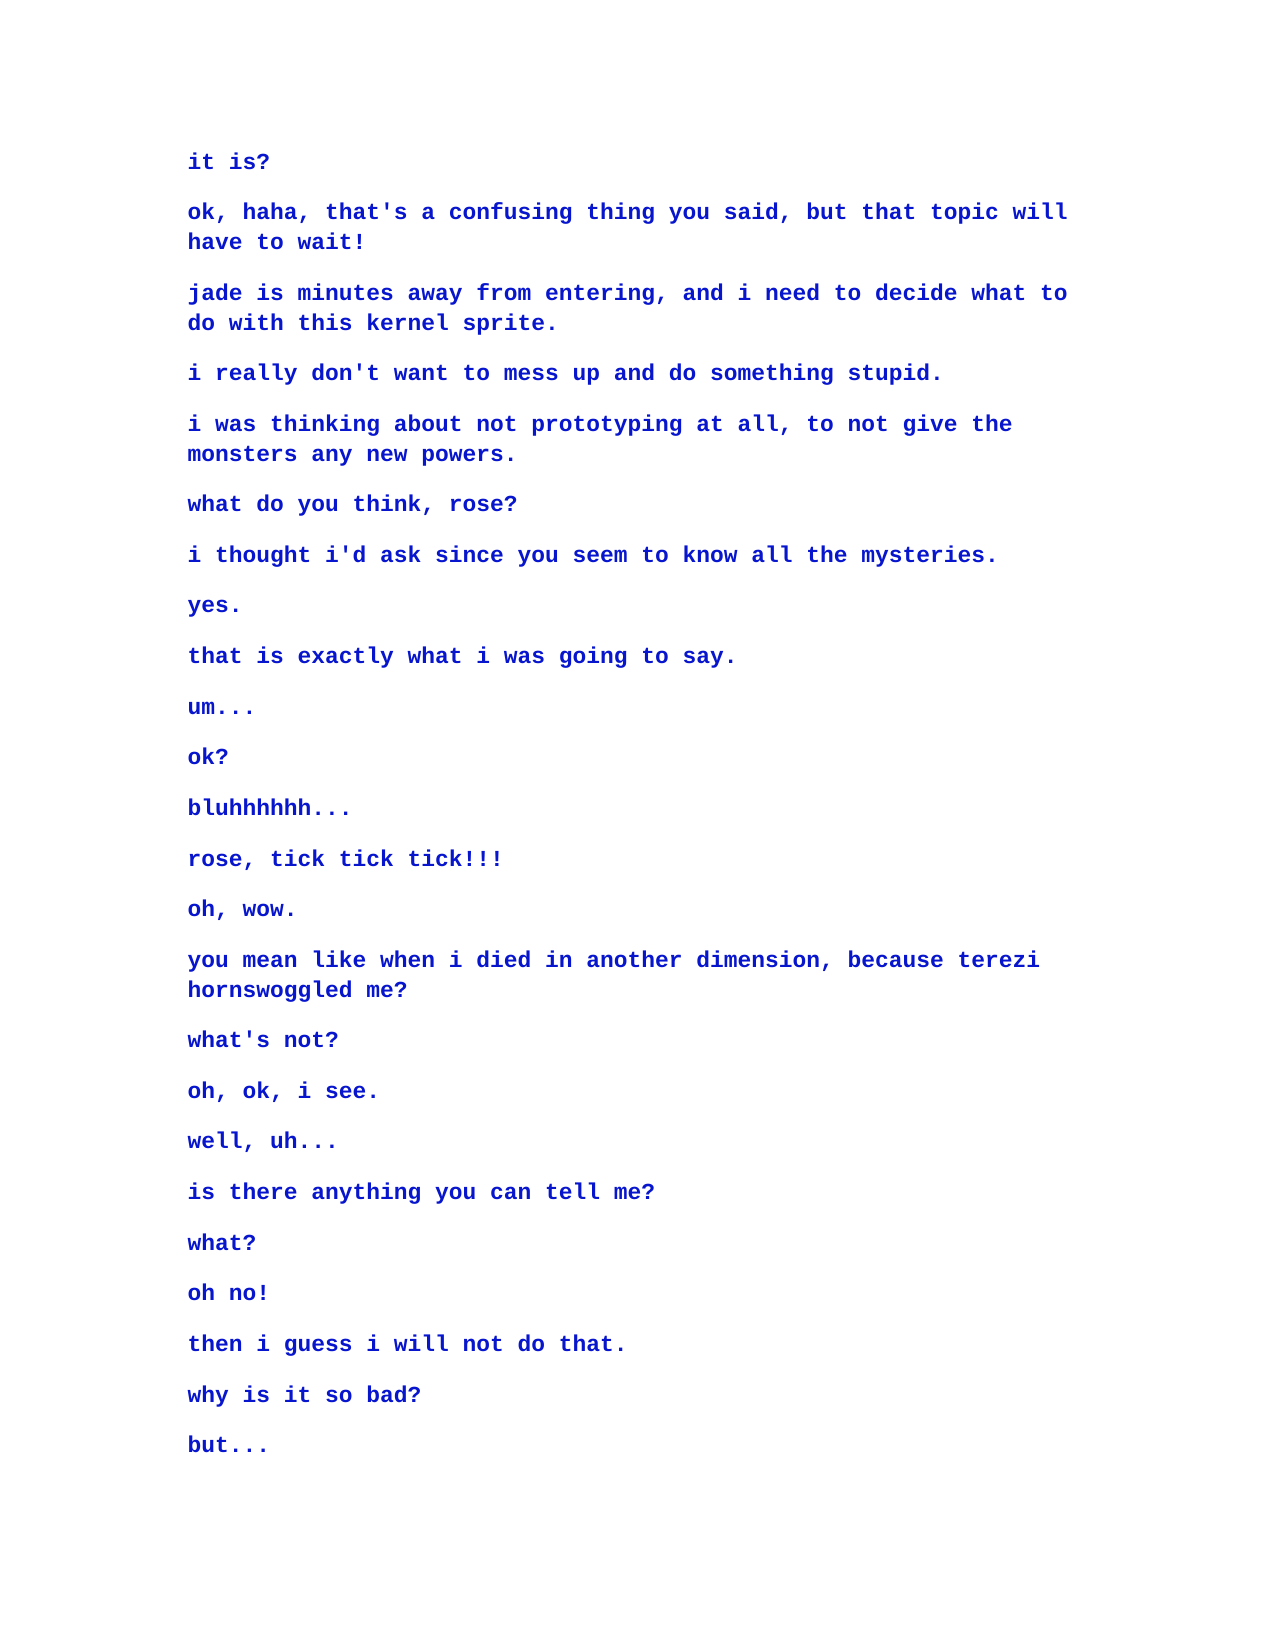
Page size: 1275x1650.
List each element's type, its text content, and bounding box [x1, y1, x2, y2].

text what's not? [187, 1028, 1087, 1054]
text what? [187, 1231, 1087, 1257]
text it is? [187, 150, 1087, 176]
text why is it so bad? [187, 1383, 1087, 1409]
text i really don't want to mess up and do something stupid. [187, 361, 1087, 387]
text that is exactly what i was going to say. [187, 644, 1087, 670]
text oh, ok, i see. [187, 1079, 1087, 1105]
text what do you think, rose? [187, 492, 1087, 518]
text ok? [187, 746, 1087, 772]
text ok, haha, that's a confusing thing you said, but that topic will have to wait! [187, 201, 1087, 256]
text oh no! [187, 1282, 1087, 1308]
text i was thinking about not prototyping at all, to not give the monsters any new powers. [187, 412, 1087, 468]
text bluhhhhhh... [187, 796, 1087, 822]
text jade is minutes away from entering, and i need to decide what to do with this kernel sprite. [187, 281, 1087, 337]
text you mean like when i died in another dimension, because terezi hornswoggled me? [187, 948, 1087, 1004]
text rose, tick tick tick!!! [187, 847, 1087, 873]
text then i guess i will not do that. [187, 1332, 1087, 1358]
text is there anything you can tell me? [187, 1180, 1087, 1206]
text yes. [187, 594, 1087, 620]
text well, uh... [187, 1130, 1087, 1156]
text i thought i'd ask since you seem to know all the mysteries. [187, 543, 1087, 569]
text oh, wow. [187, 897, 1087, 923]
text but... [187, 1433, 1087, 1459]
text um... [187, 695, 1087, 721]
